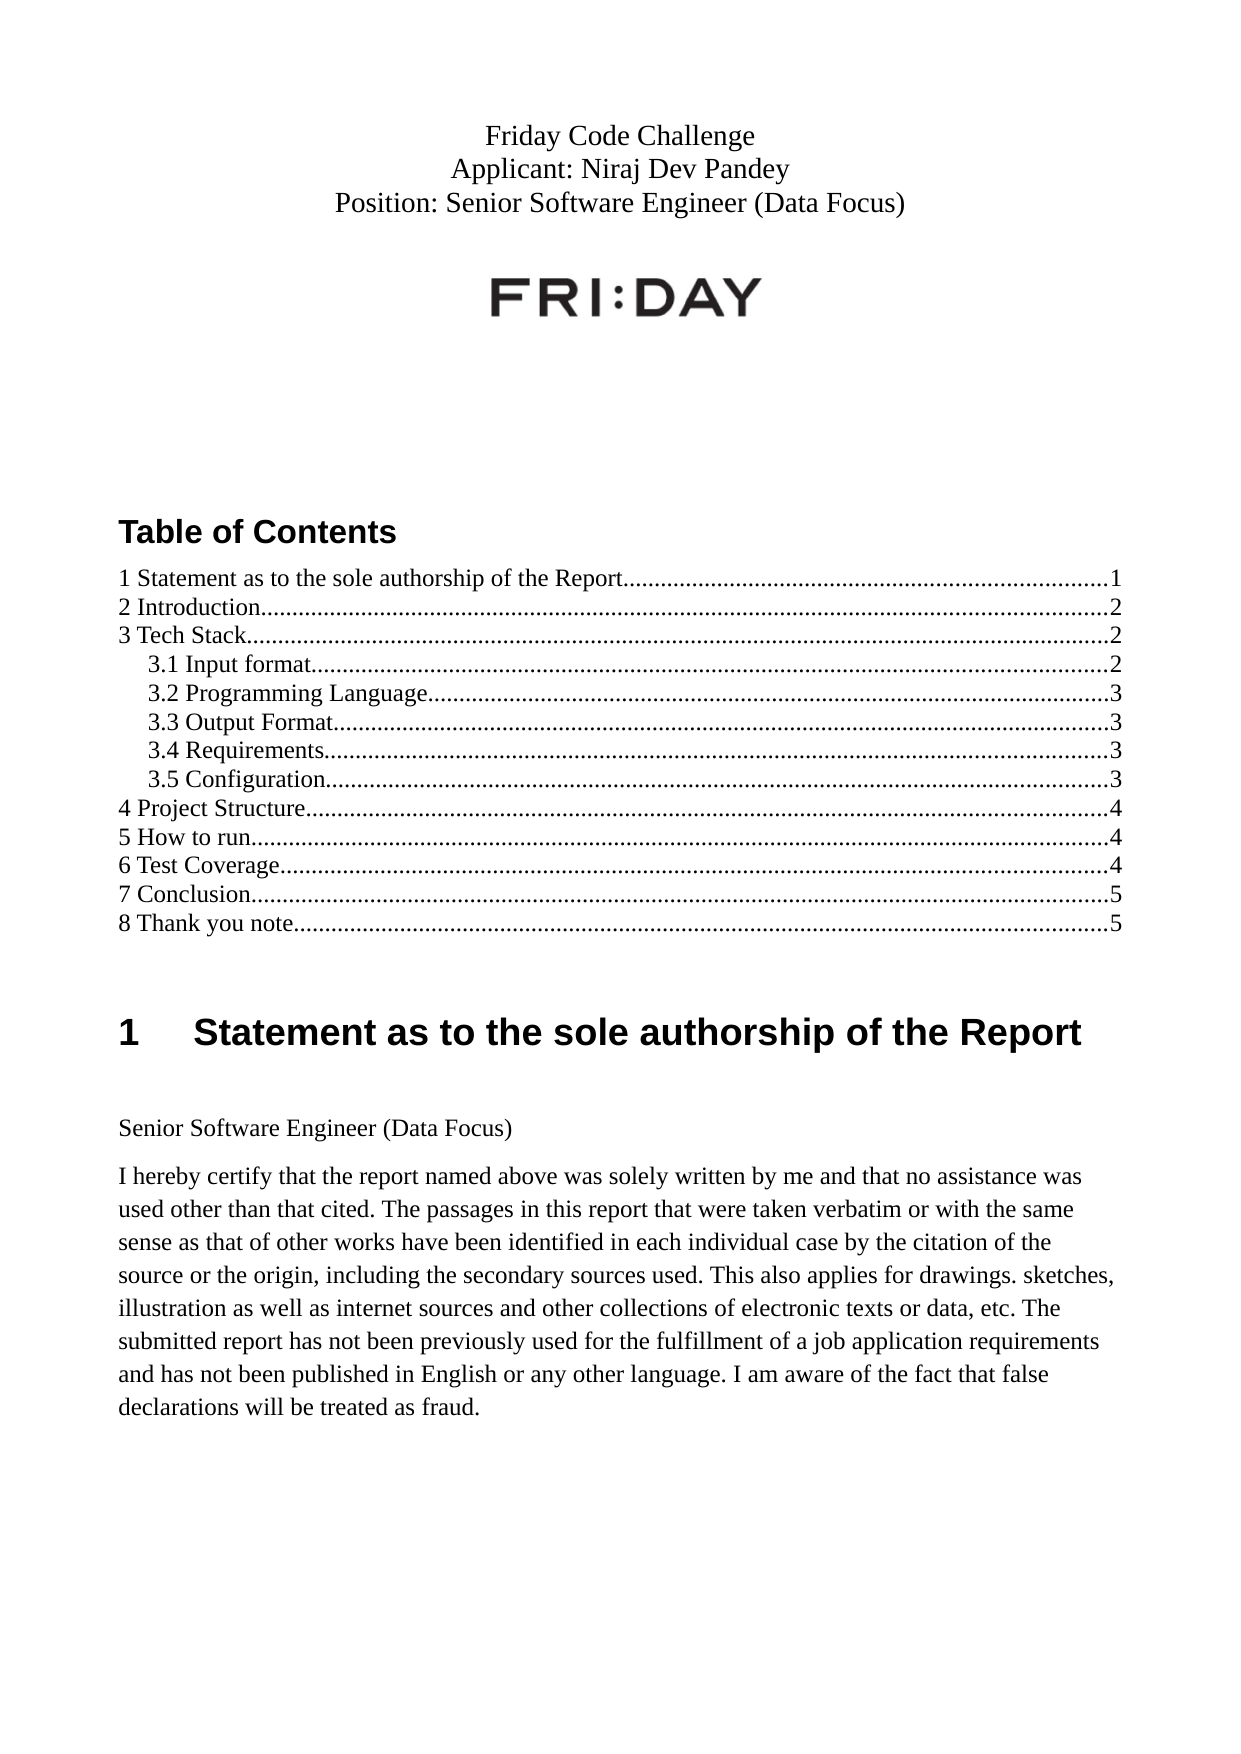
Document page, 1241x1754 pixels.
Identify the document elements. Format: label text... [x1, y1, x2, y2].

text 4 Project Structure 4 [118, 793, 1122, 822]
text 1 Statement as to the sole authorship of the Report 1 [118, 563, 1122, 592]
text Applicant: Niraj Dev Pandey [118, 152, 1122, 185]
text 2 Introduction 2 [118, 592, 1122, 621]
text Friday Code Challenge [118, 118, 1122, 152]
text 3.4 Requirements 3 [148, 736, 1122, 764]
text I hereby certify that the report named above was solely written by me and that no assistance was used other than that cited. The passages in this report that were taken verbatim or with the same sense as that of other works have been identified in each individual case by the citation of the source or the origin, including the secondary sources used. This also applies for drawings. sketches, illustration as well as internet sources and other collections of electronic texts or data, etc. The submitted report has not been previously used for the fulfillment of a job application requirements and has not been published in English or any other language. I am aware of the fact that false declarations will be treated as fraud. [118, 1161, 1122, 1421]
text 5 How to run 4 [118, 822, 1122, 851]
text 3.1 Input format 2 [148, 649, 1122, 678]
picture [472, 220, 783, 376]
subtitle Statement as to the sole authorship of the Report [118, 1009, 1122, 1053]
subtitle Table of Contents [118, 512, 1122, 551]
text 7 Conclusion 5 [118, 879, 1122, 908]
text 8 Thank you note 5 [118, 908, 1122, 937]
text 3.3 Output Format 3 [148, 707, 1122, 736]
text Senior Software Engineer (Data Focus) [118, 1113, 1122, 1142]
text 3.5 Configuration 3 [148, 764, 1122, 793]
text 3.2 Programming Language 3 [148, 678, 1122, 707]
text 6 Test Coverage 4 [118, 851, 1122, 879]
text 3 Tech Stack 2 [118, 621, 1122, 649]
text Position: Senior Software Engineer (Data Focus) [118, 185, 1122, 219]
